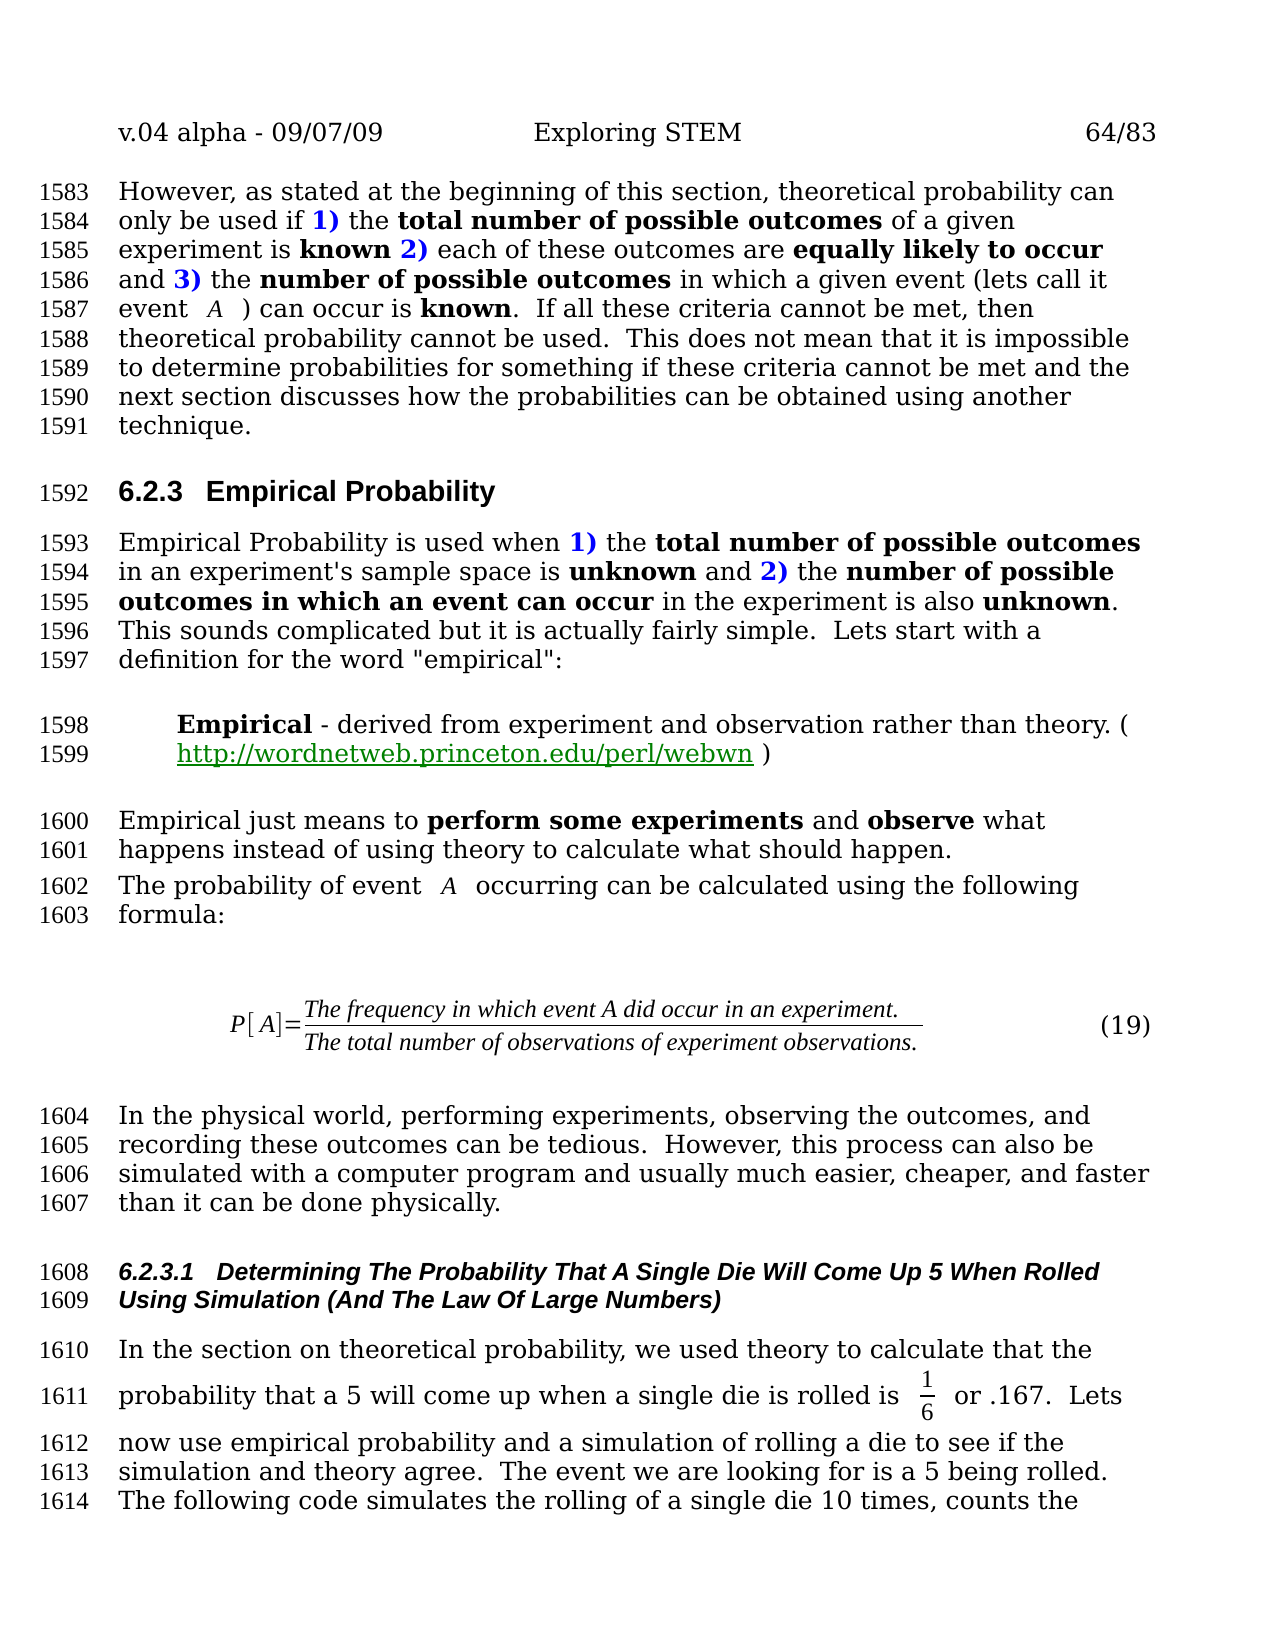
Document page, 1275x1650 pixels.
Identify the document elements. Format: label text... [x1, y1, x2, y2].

table_header (19) [1041, 988, 1157, 1063]
text In the physical world, performing experiments, observing the outcomes, and recording these outcomes can be tedious. However, this process can also be simulated with a computer program and usually much easier, cheaper, and faster than it can be done physically. [118, 1101, 1157, 1218]
text In the section on theoretical probability, we used theory to calculate that the probability that a 5 will come up when a single die is rolled isor .167. Lets now use empirical probability and a simulation of rolling a die to see if the simulation and theory agree. The event we are looking for is a 5 being rolled. The following code simulates the rolling of a single die 10 times, counts the [118, 1335, 1157, 1515]
text The probability of eventoccurring can be calculated using the following formula: [118, 871, 1157, 930]
text Empirical - derived from experiment and observation rather than theory. ( http://wordnetweb.princeton.edu/perl/webwn ) [176, 710, 1157, 768]
text Empirical just means to perform some experiments and observe what happens instead of using theory to calculate what should happen. [118, 806, 1157, 865]
text However, as stated at the beginning of this section, theoretical probability can only be used if 1) the total number of possible outcomes of a given experiment is known 2) each of these outcomes are equally likely to occur and 3) the number of possible outcomes in which a given event (lets call it event) can occur is known. If all these criteria cannot be met, then theoretical probability cannot be used. This does not mean that it is impossible to determine probabilities for something if these criteria cannot be met and the next section discusses how the probabilities can be obtained using another technique. [118, 177, 1157, 441]
table_header [118, 988, 1041, 1063]
subtitle Empirical Probability [118, 473, 1157, 507]
subtitle Determining The Probability That A Single Die Will Come Up 5 When Rolled Using Simulation (And The Law Of Large Numbers) [118, 1257, 1157, 1314]
text Empirical Probability is used when 1) the total number of possible outcomes in an experiment's sample space is unknown and 2) the number of possible outcomes in which an event can occur in the experiment is also unknown. This sounds complicated but it is actually fairly simple. Lets start with a definition for the word "empirical": [118, 528, 1157, 674]
